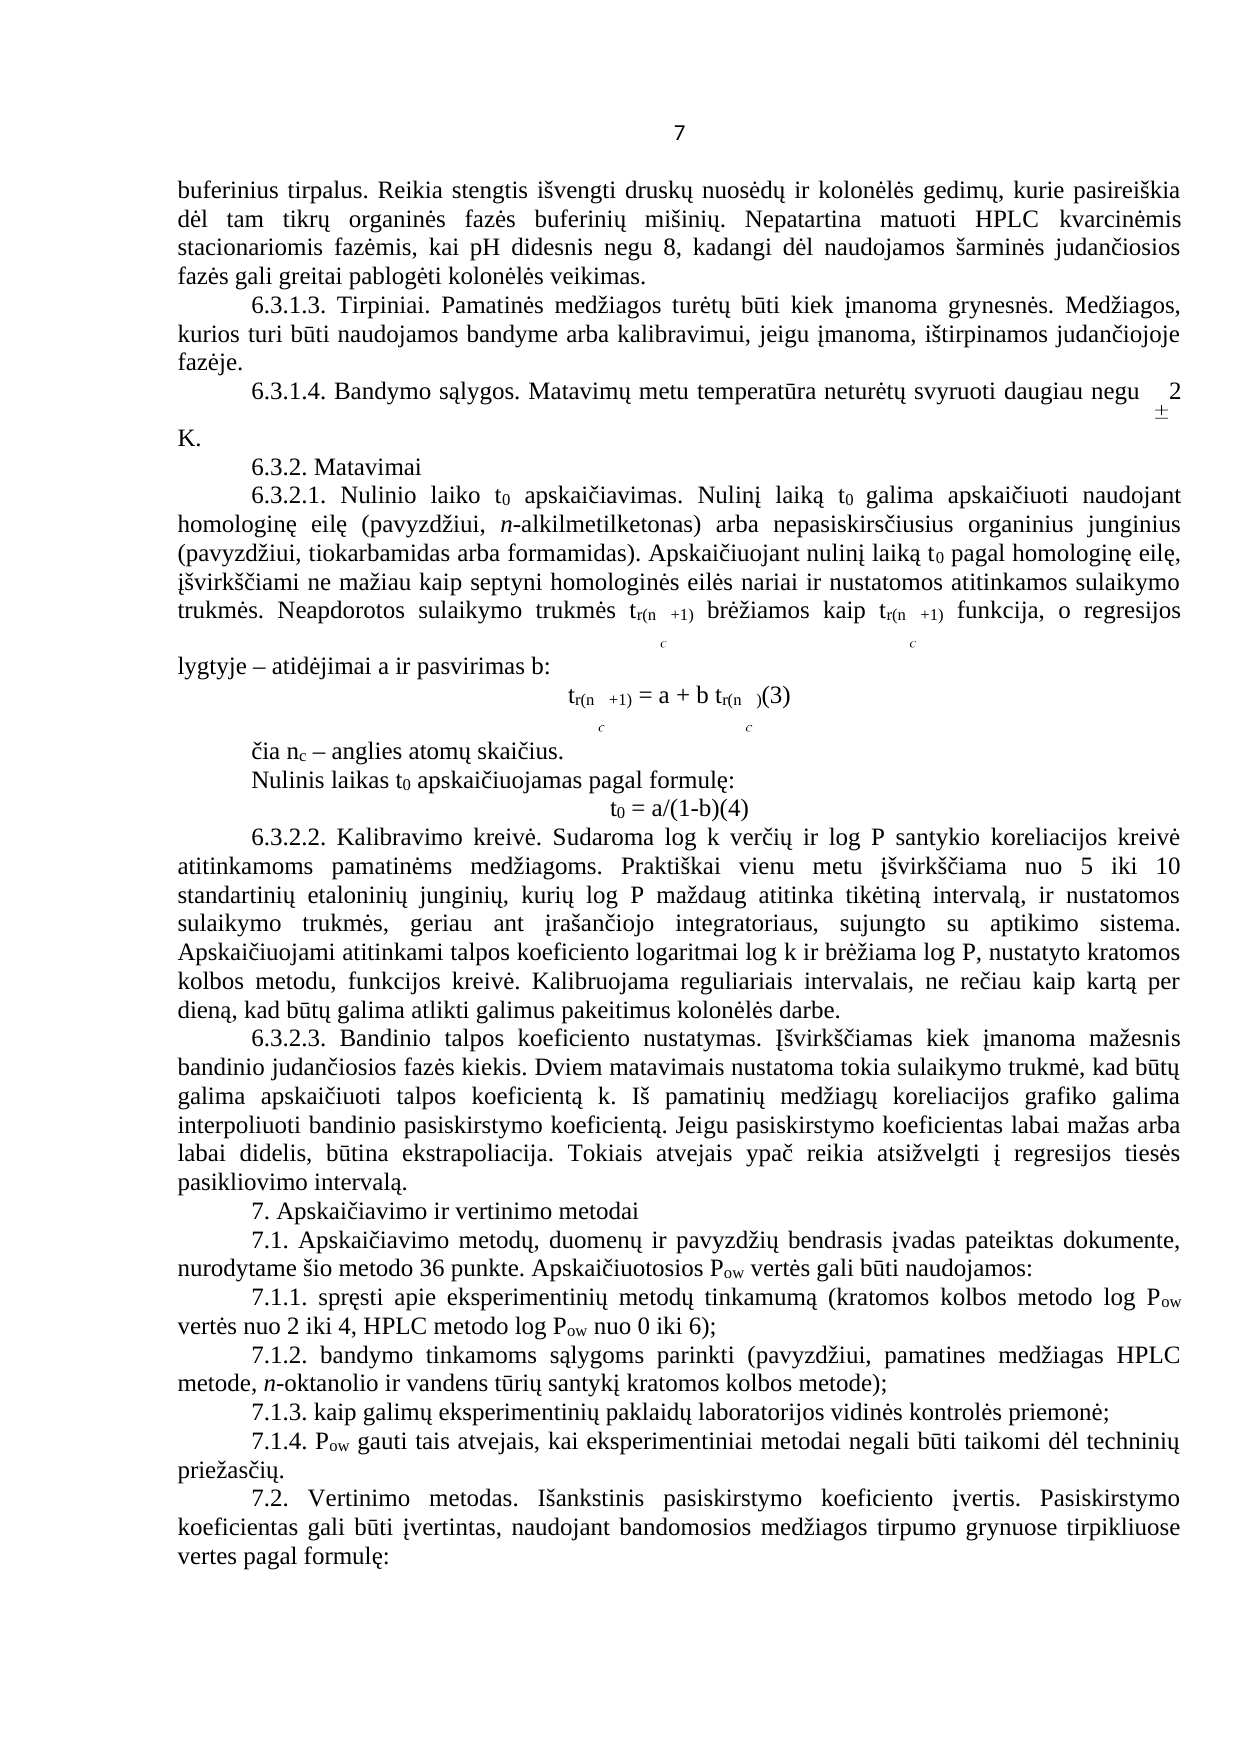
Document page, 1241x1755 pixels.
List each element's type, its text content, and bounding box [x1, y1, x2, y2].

text t0 = a/(1-b)(4) [177, 793, 1181, 822]
text 6.3.1.3. Tirpiniai. Pamatinės medžiagos turėtų būti kiek įmanoma grynesnės. Medžiagos, kurios turi būti naudojamos bandyme arba kalibravimui, jeigu įmanoma, ištirpinamos judančiojoje fazėje. [177, 290, 1181, 376]
text 7.1.2. bandymo tinkamoms sąlygoms parinkti (pavyzdžiui, pamatines medžiagas HPLC metode, n-oktanolio ir vandens tūrių santykį kratomos kolbos metode); [177, 1340, 1181, 1397]
text 7.2. Vertinimo metodas. Išankstinis pasiskirstymo koeficiento įvertis. Pasiskirstymo koeficientas gali būti įvertintas, naudojant bandomosios medžiagos tirpumo grynuose tirpikliuose vertes pagal formulę: [177, 1483, 1181, 1570]
text 6.3.2.1. Nulinio laiko t0 apskaičiavimas. Nulinį laiką t0 galima apskaičiuoti naudojant homologinę eilę (pavyzdžiui, n-alkilmetilketonas) arba nepasiskirsčiusius organinius junginius (pavyzdžiui, tiokarbamidas arba formamidas). Apskaičiuojant nulinį laiką t0 pagal homologinę eilę, įšvirkščiami ne mažiau kaip septyni homologinės eilės nariai ir nustatomos atitinkamos sulaikymo trukmės. Neapdorotos sulaikymo trukmės tr(n+1) brėžiamos kaip tr(n+1) funkcija, o regresijos lygtyje – atidėjimai a ir pasvirimas b: [177, 480, 1181, 680]
text 6.3.2.3. Bandinio talpos koeficiento nustatymas. Įšvirkščiamas kiek įmanoma mažesnis bandinio judančiosios fazės kiekis. Dviem matavimais nustatoma tokia sulaikymo trukmė, kad būtų galima apskaičiuoti talpos koeficientą k. Iš pamatinių medžiagų koreliacijos grafiko galima interpoliuoti bandinio pasiskirstymo koeficientą. Jeigu pasiskirstymo koeficientas labai mažas arba labai didelis, būtina ekstrapoliacija. Tokiais atvejais ypač reikia atsižvelgti į regresijos tiesės pasikliovimo intervalą. [177, 1023, 1181, 1196]
text 6.3.2. Matavimai [177, 452, 1181, 480]
text 7.1.3. kaip galimų eksperimentinių paklaidų laboratorijos vidinės kontrolės priemonė; [177, 1397, 1181, 1426]
text Nulinis laikas t0 apskaičiuojamas pagal formulę: [177, 765, 1181, 793]
text 7. Apskaičiavimo ir vertinimo metodai [177, 1196, 1181, 1225]
text čia nc – anglies atomų skaičius. [177, 736, 1181, 765]
text tr(n+1) = a + b tr(n)(3) [177, 680, 1181, 736]
text 7.1.4. Pow gauti tais atvejais, kai eksperimentiniai metodai negali būti taikomi dėl techninių priežasčių. [177, 1426, 1181, 1483]
text 6.3.2.2. Kalibravimo kreivė. Sudaroma log k verčių ir log P santykio koreliacijos kreivė atitinkamoms pamatinėms medžiagoms. Praktiškai vienu metu įšvirkščiama nuo 5 iki 10 standartinių etaloninių junginių, kurių log P maždaug atitinka tikėtiną intervalą, ir nustatomos sulaikymo trukmės, geriau ant įrašančiojo integratoriaus, sujungto su aptikimo sistema. Apskaičiuojami atitinkami talpos koeficiento logaritmai log k ir brėžiama log P, nustatyto kratomos kolbos metodu, funkcijos kreivė. Kalibruojama reguliariais intervalais, ne rečiau kaip kartą per dieną, kad būtų galima atlikti galimus pakeitimus kolonėlės darbe. [177, 822, 1181, 1023]
text 6.3.1.4. Bandymo sąlygos. Matavimų metu temperatūra neturėtų svyruoti daugiau negu 2 K. [177, 376, 1181, 452]
text buferinius tirpalus. Reikia stengtis išvengti druskų nuosėdų ir kolonėlės gedimų, kurie pasireiškia dėl tam tikrų organinės fazės buferinių mišinių. Nepatartina matuoti HPLC kvarcinėmis stacionariomis fazėmis, kai pH didesnis negu 8, kadangi dėl naudojamos šarminės judančiosios fazės gali greitai pablogėti kolonėlės veikimas. [177, 175, 1181, 290]
text 7.1. Apskaičiavimo metodų, duomenų ir pavyzdžių bendrasis įvadas pateiktas dokumente, nurodytame šio metodo 36 punkte. Apskaičiuotosios Pow vertės gali būti naudojamos: [177, 1225, 1181, 1282]
text 7.1.1. spręsti apie eksperimentinių metodų tinkamumą (kratomos kolbos metodo log Pow vertės nuo 2 iki 4, HPLC metodo log Pow nuo 0 iki 6); [177, 1282, 1181, 1340]
